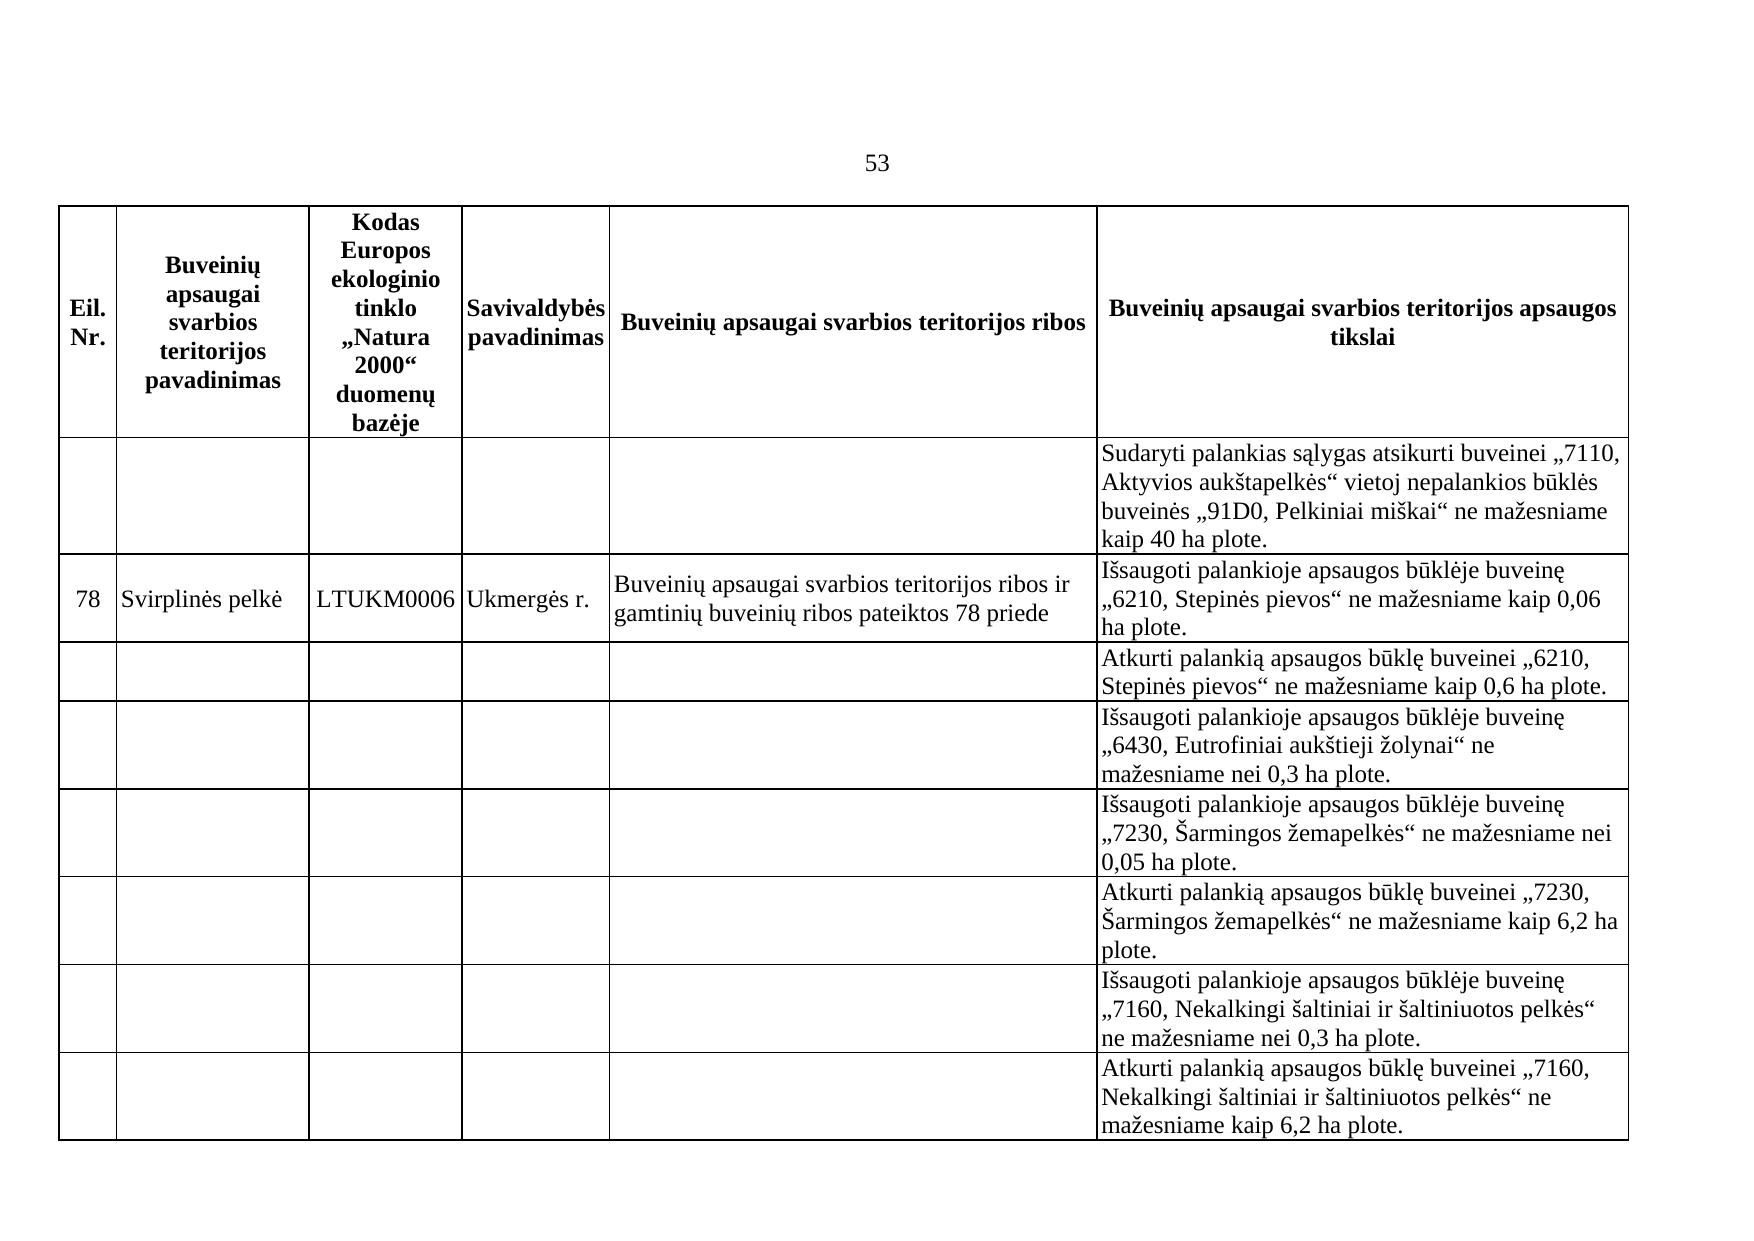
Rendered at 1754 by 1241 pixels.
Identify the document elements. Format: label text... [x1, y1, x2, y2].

table_cell [117, 438, 308, 553]
table_cell Atkurti palankią apsaugos būklę buveinei „7160, Nekalkingi šaltiniai ir šaltiniuotos pelkės“ ne mažesniame kaip 6,2 ha plote. [1098, 1053, 1628, 1139]
table_cell Atkurti palankią apsaugos būklę buveinei „7230, Šarmingos žemapelkės“ ne mažesniame kaip 6,2 ha plote. [1098, 877, 1628, 964]
table_cell LTUKM0006 [310, 555, 461, 641]
table_cell [60, 965, 116, 1051]
table_cell [463, 1053, 609, 1139]
table_cell [610, 1053, 1096, 1139]
table_cell [60, 877, 116, 964]
table_cell [310, 643, 461, 700]
table_header Buveinių apsaugai svarbios teritorijos apsaugos tikslai [1098, 207, 1628, 437]
table_cell Ukmergės r. [463, 555, 609, 641]
table_cell [610, 702, 1096, 788]
table_header Buveinių apsaugai svarbios teritorijos ribos [610, 207, 1096, 437]
table_cell [610, 877, 1096, 964]
table_cell [117, 877, 308, 964]
table_cell Išsaugoti palankioje apsaugos būklėje buveinę „7160, Nekalkingi šaltiniai ir šaltiniuotos pelkės“ ne mažesniame nei 0,3 ha plote. [1098, 965, 1628, 1051]
table_cell [60, 702, 116, 788]
table_cell [60, 790, 116, 876]
table_cell Svirplinės pelkė [117, 555, 308, 641]
table_cell [117, 1053, 308, 1139]
table_cell [60, 1053, 116, 1139]
table_cell [117, 965, 308, 1051]
table_cell [463, 702, 609, 788]
table_cell [610, 790, 1096, 876]
table_cell 78 [60, 555, 116, 641]
table_cell [60, 643, 116, 700]
table_cell [310, 702, 461, 788]
table_cell Išsaugoti palankioje apsaugos būklėje buveinę „7230, Šarmingos žemapelkės“ ne mažesniame nei 0,05 ha plote. [1098, 790, 1628, 876]
table_cell [463, 877, 609, 964]
table_cell [310, 1053, 461, 1139]
table_cell [610, 438, 1096, 553]
table_header Savivaldybės pavadinimas [463, 207, 609, 437]
table_cell [463, 643, 609, 700]
table_cell Išsaugoti palankioje apsaugos būklėje buveinę „6430, Eutrofiniai aukštieji žolynai“ ne mažesniame nei 0,3 ha plote. [1098, 702, 1628, 788]
table_cell [60, 438, 116, 553]
table_header Kodas Europos ekologinio tinklo „Natura 2000“ duomenų bazėje [310, 207, 461, 437]
table_cell [610, 965, 1096, 1051]
table_cell [463, 790, 609, 876]
table_header Eil. Nr. [60, 207, 116, 437]
table_cell [117, 790, 308, 876]
table_cell [310, 790, 461, 876]
table_cell Atkurti palankią apsaugos būklę buveinei „6210, Stepinės pievos“ ne mažesniame kaip 0,6 ha plote. [1098, 643, 1628, 700]
table_cell [463, 438, 609, 553]
table_cell [610, 643, 1096, 700]
table_cell Išsaugoti palankioje apsaugos būklėje buveinę „6210, Stepinės pievos“ ne mažesniame kaip 0,06 ha plote. [1098, 555, 1628, 641]
table_cell [117, 643, 308, 700]
table_header Buveinių apsaugai svarbios teritorijos pavadinimas [117, 207, 308, 437]
table_cell [310, 438, 461, 553]
table_cell [310, 877, 461, 964]
table_cell [117, 702, 308, 788]
table_cell Buveinių apsaugai svarbios teritorijos ribos ir gamtinių buveinių ribos pateiktos 78 priede [610, 555, 1096, 641]
table_cell [310, 965, 461, 1051]
table_cell [463, 965, 609, 1051]
table_cell Sudaryti palankias sąlygas atsikurti buveinei „7110, Aktyvios aukštapelkės“ vietoj nepalankios būklės buveinės „91D0, Pelkiniai miškai“ ne mažesniame kaip 40 ha plote. [1098, 438, 1628, 553]
